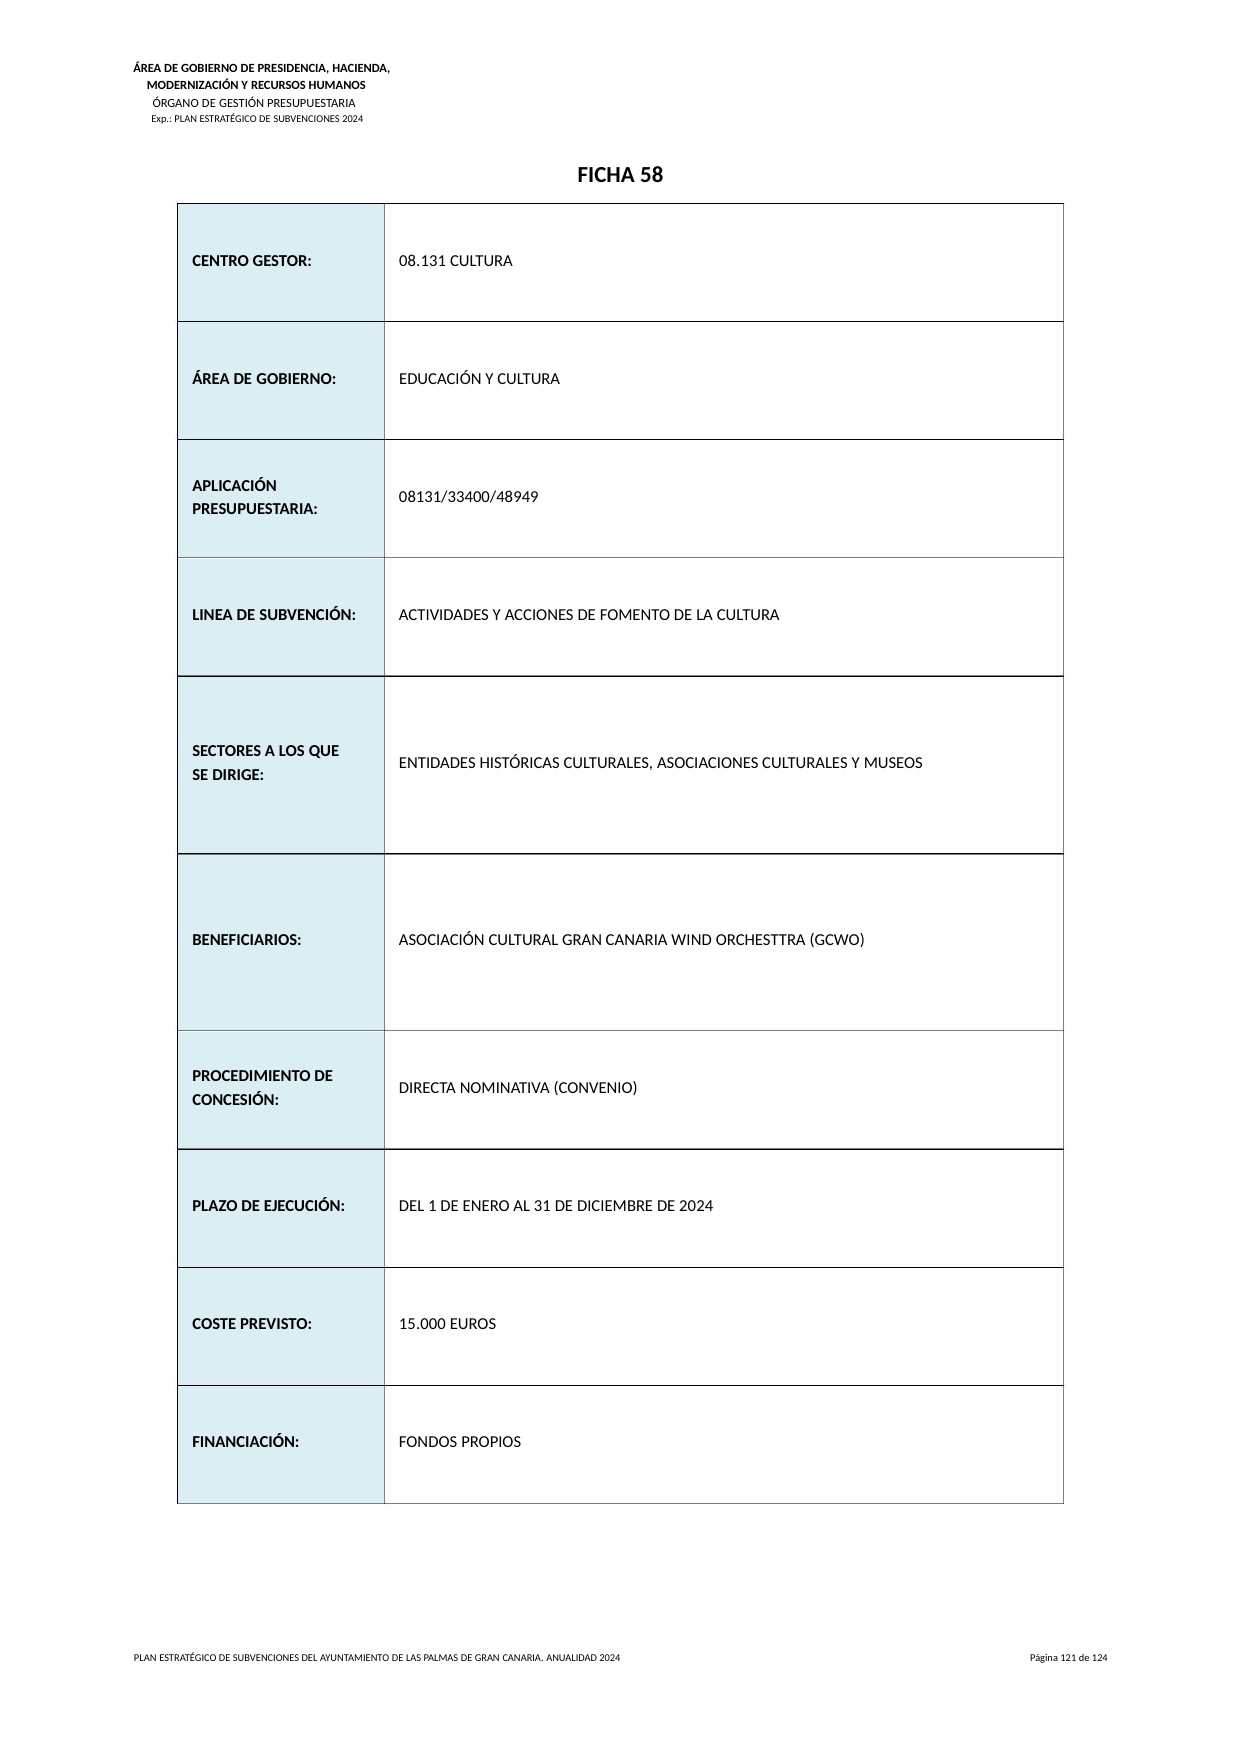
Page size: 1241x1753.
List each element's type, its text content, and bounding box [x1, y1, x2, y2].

text APLICACIÓN [192, 475, 345, 495]
text BENEFICIARIOS: [192, 929, 327, 950]
text CENTRO GESTOR: [192, 250, 338, 271]
text FICHA 58 [577, 160, 688, 188]
text ASOCIACIÓN CULTURAL GRAN CANARIA WIND ORCHESTTRA (GCWO) [399, 929, 891, 950]
text EDUCACIÓN Y CULTURA [399, 368, 586, 389]
text Exp.: PLAN ESTRATÉGICO DE SUBVENCIONES 2024 [151, 112, 415, 125]
text SE DIRIGE: [192, 764, 365, 784]
text DIRECTA NOMINATIVA (CONVENIO) [399, 1077, 738, 1097]
text 15.000 EUROS [399, 1313, 738, 1334]
text MODERNIZACIÓN Y RECURSOS HUMANOS [147, 77, 415, 93]
text COSTE PREVISTO: [192, 1313, 370, 1334]
text PLAZO DE EJECUCIÓN: [192, 1195, 370, 1216]
text SECTORES A LOS QUE [192, 741, 365, 761]
text FINANCIACIÓN: [192, 1431, 370, 1452]
text PRESUPUESTARIA: [192, 498, 345, 518]
text FONDOS PROPIOS [399, 1431, 546, 1452]
text CONCESIÓN: [192, 1089, 359, 1109]
picture [174, 200, 1066, 1506]
text 08.131 CULTURA [399, 250, 538, 271]
text PROCEDIMIENTO DE [192, 1065, 359, 1086]
text 8131/33400/48949 [407, 486, 564, 507]
text ÁREA DE GOBIERNO DE PRESIDENCIA, HACIENDA, [133, 60, 415, 75]
text ÁREA DE GOBIERNO: [192, 368, 361, 389]
text PLAN ESTRATÉGICO DE SUBVENCIONES DEL AYUNTAMIENTO DE LAS PALMAS DE GRAN CANARIA. ANUALIDAD 2024 [134, 1652, 648, 1664]
text ÓRGANO DE GESTIÓN PRESUPUESTARIA [152, 95, 415, 110]
text ENTIDADES HISTÓRICAS CULTURALES, ASOCIACIONES CULTURALES Y MUSEOS [399, 752, 952, 773]
text Página 121 de 124 [1030, 1652, 1123, 1664]
text LINEA DE SUBVENCIÓN: [192, 604, 381, 625]
text ACTIVIDADES Y ACCIONES DE FOMENTO DE LA CULTURA [399, 604, 807, 625]
text 0 [399, 486, 407, 507]
text DEL 1 DE ENERO AL 31 DE DICIEMBRE DE 2024 [399, 1195, 738, 1216]
